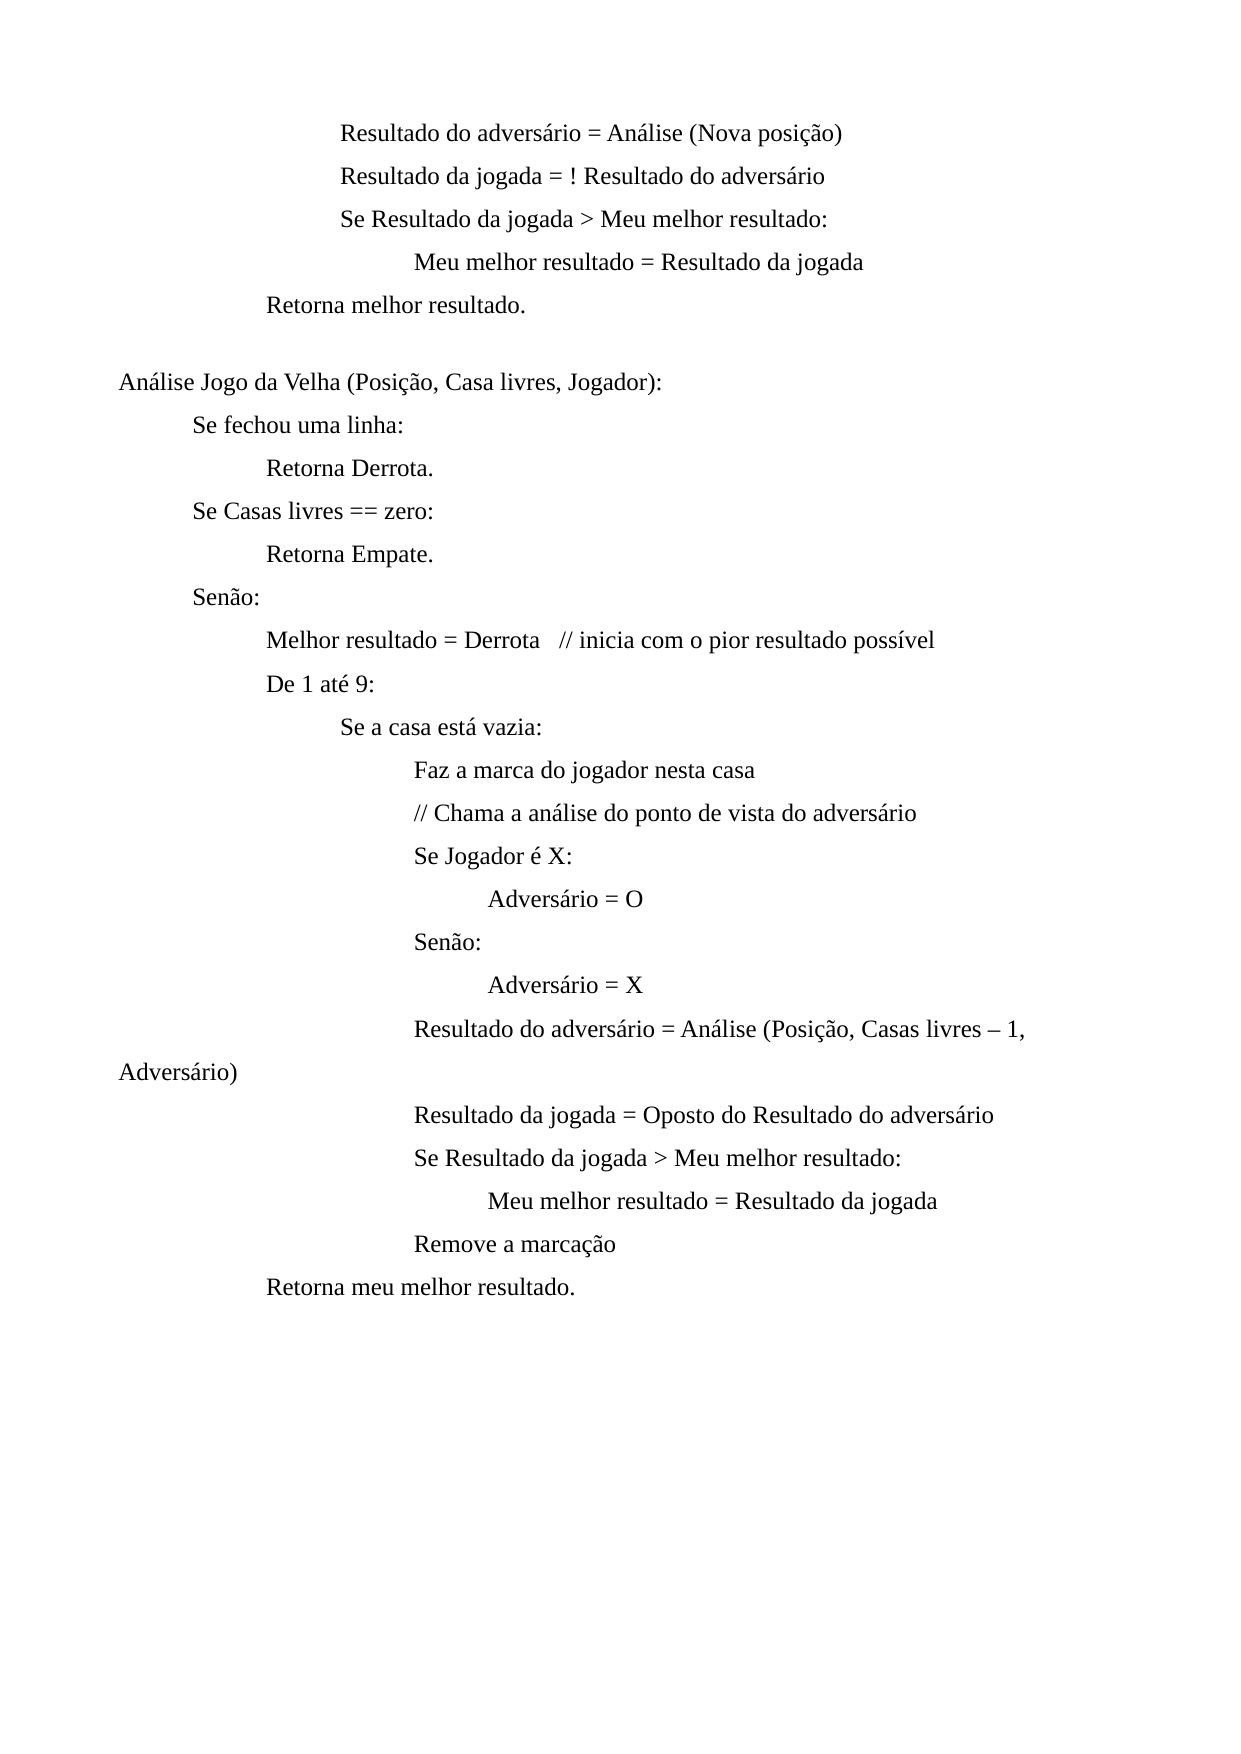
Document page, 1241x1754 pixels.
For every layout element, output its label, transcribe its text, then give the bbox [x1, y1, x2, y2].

text Retorna meu melhor resultado. [118, 1272, 1122, 1301]
text Remove a marcação [118, 1229, 1122, 1258]
text Retorna Empate. [118, 539, 1122, 568]
text Resultado da jogada = Oposto do Resultado do adversário [118, 1100, 1122, 1129]
text Análise Jogo da Velha (Posição, Casa livres, Jogador): [118, 367, 1122, 396]
text Se Resultado da jogada > Meu melhor resultado: [118, 1143, 1122, 1172]
text Senão: [118, 582, 1122, 611]
text Resultado do adversário = Análise (Nova posição) [118, 118, 1122, 147]
text Retorna melhor resultado. [118, 291, 1122, 319]
text Se Jogador é X: [118, 841, 1122, 870]
text De 1 até 9: [118, 669, 1122, 697]
text Retorna Derrota. [118, 453, 1122, 482]
text Melhor resultado = Derrota // inicia com o pior resultado possível [118, 626, 1122, 654]
text Meu melhor resultado = Resultado da jogada [118, 1186, 1122, 1215]
text Se Casas livres == zero: [118, 496, 1122, 525]
text Senão: [118, 927, 1122, 956]
text Adversário = O [118, 884, 1122, 913]
text Adversário = X [118, 971, 1122, 999]
text Resultado da jogada = ! Resultado do adversário [118, 161, 1122, 190]
text Meu melhor resultado = Resultado da jogada [118, 247, 1122, 276]
text Se fechou uma linha: [118, 410, 1122, 439]
text Faz a marca do jogador nesta casa [118, 755, 1122, 784]
text Se a casa está vazia: [118, 712, 1122, 741]
text Se Resultado da jogada > Meu melhor resultado: [118, 204, 1122, 233]
text Resultado do adversário = Análise (Posição, Casas livres – 1, Adversário) [118, 1014, 1122, 1086]
text // Chama a análise do ponto de vista do adversário [118, 798, 1122, 827]
